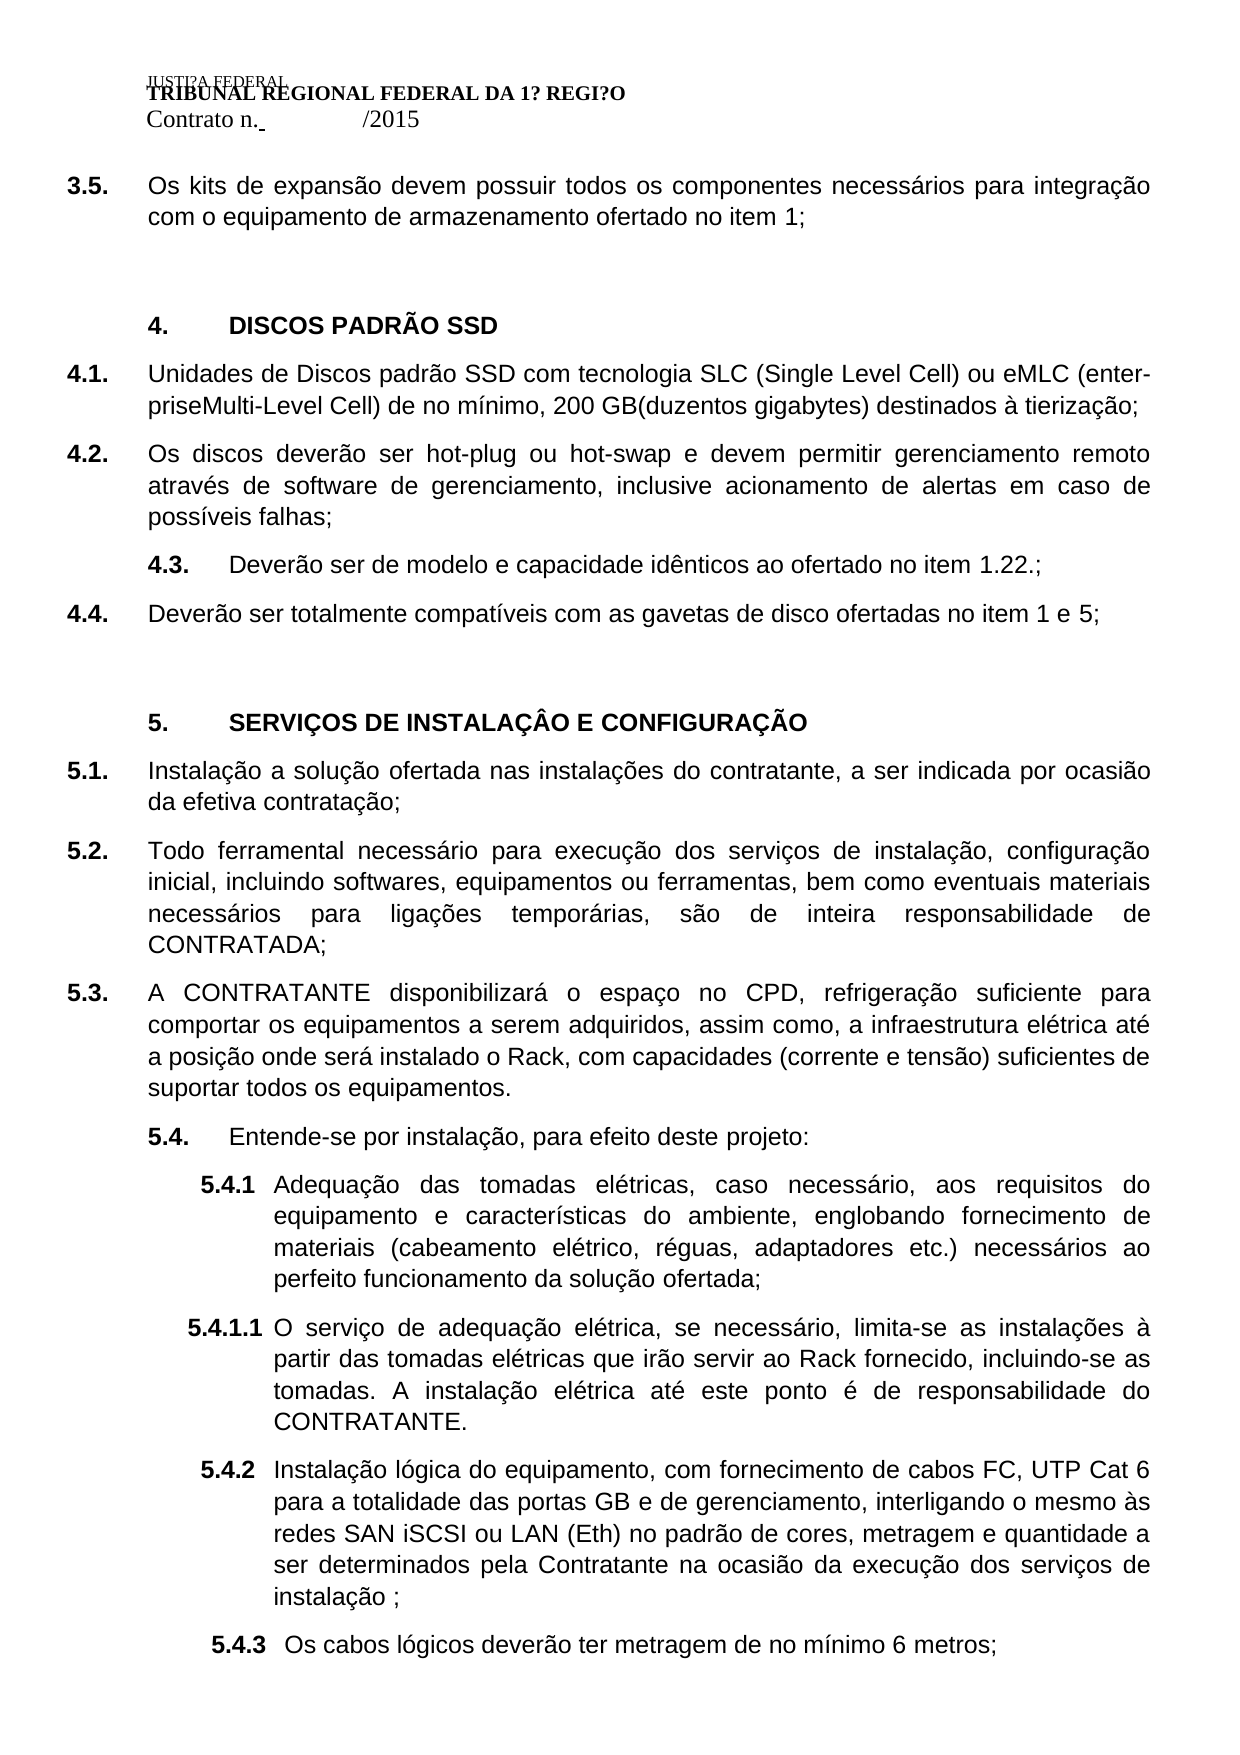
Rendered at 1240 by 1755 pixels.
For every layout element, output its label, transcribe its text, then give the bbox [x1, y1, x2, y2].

list Instalação a solução ofertada nas instalações do contratante, a ser indicada por ocasião da efetiva contratação; [96, 756, 1152, 816]
list Todo ferramental necessário para execução dos serviços de instalação, configuração inicial, incluindo softwares, equipamentos ou ferramentas, bem como eventuais materiais necessários para ligações temporárias, são de inteira responsabilidade de CONTRATADA; [96, 836, 1152, 959]
list Entende-se por instalação, para efeito deste projeto: [177, 1121, 1202, 1150]
subtitle SERVIÇOS DE INSTALAÇÂO E CONFIGURAÇÃO [148, 707, 1202, 736]
list Unidades de Discos padrão SSD com tecnologia SLC (Single Level Cell) ou eMLC (enter-priseMulti-Level Cell) de no mínimo, 200 GB(duzentos gigabytes) destinados à tierização; [96, 359, 1152, 419]
list Os kits de expansão devem possuir todos os componentes necessários para integração com o equipamento de armazenamento ofertado no item 1; [96, 171, 1152, 231]
list Os discos deverão ser hot-plug ou hot-swap e devem permitir gerenciamento remoto através de software de gerenciamento, inclusive acionamento de alertas em caso de possíveis falhas; [96, 439, 1152, 531]
list Instalação lógica do equipamento, com fornecimento de cabos FC, UTP Cat 6 para a totalidade das portas GB e de gerenciamento, interligando o mesmo às redes SAN iSCSI ou LAN (Eth) no padrão de cores, metragem e quantidade a ser determinados pela Contratante na ocasião da execução dos serviços de instalação ; [221, 1456, 1152, 1611]
list O serviço de adequação elétrica, se necessário, limita-se as instalações à partir das tomadas elétricas que irão servir ao Rack fornecido, incluindo-se as tomadas. A instalação elétrica até este ponto é de responsabilidade do CONTRATANTE. [221, 1313, 1152, 1436]
list A CONTRATANTE disponibilizará o espaço no CPD, refrigeração suficiente para comportar os equipamentos a serem adquiridos, assim como, a infraestrutura elétrica até a posição onde será instalado o Rack, com capacidades (corrente e tensão) suficientes de suportar todos os equipamentos. [96, 978, 1152, 1102]
list Os cabos lógicos deverão ter metragem de no mínimo 6 metros; [232, 1630, 1202, 1659]
list Adequação das tomadas elétricas, caso necessário, aos requisitos do equipamento e características do ambiente, englobando fornecimento de materiais (cabeamento elétrico, réguas, adaptadores etc.) necessários ao perfeito funcionamento da solução ofertada; [221, 1170, 1152, 1293]
list Deverão ser totalmente compatíveis com as gavetas de disco ofertadas no item 1 e 5; [96, 599, 1152, 627]
list Deverão ser de modelo e capacidade idênticos ao ofertado no item 1.22.; [177, 550, 1202, 579]
subtitle DISCOS PADRÃO SSD [148, 311, 1202, 340]
